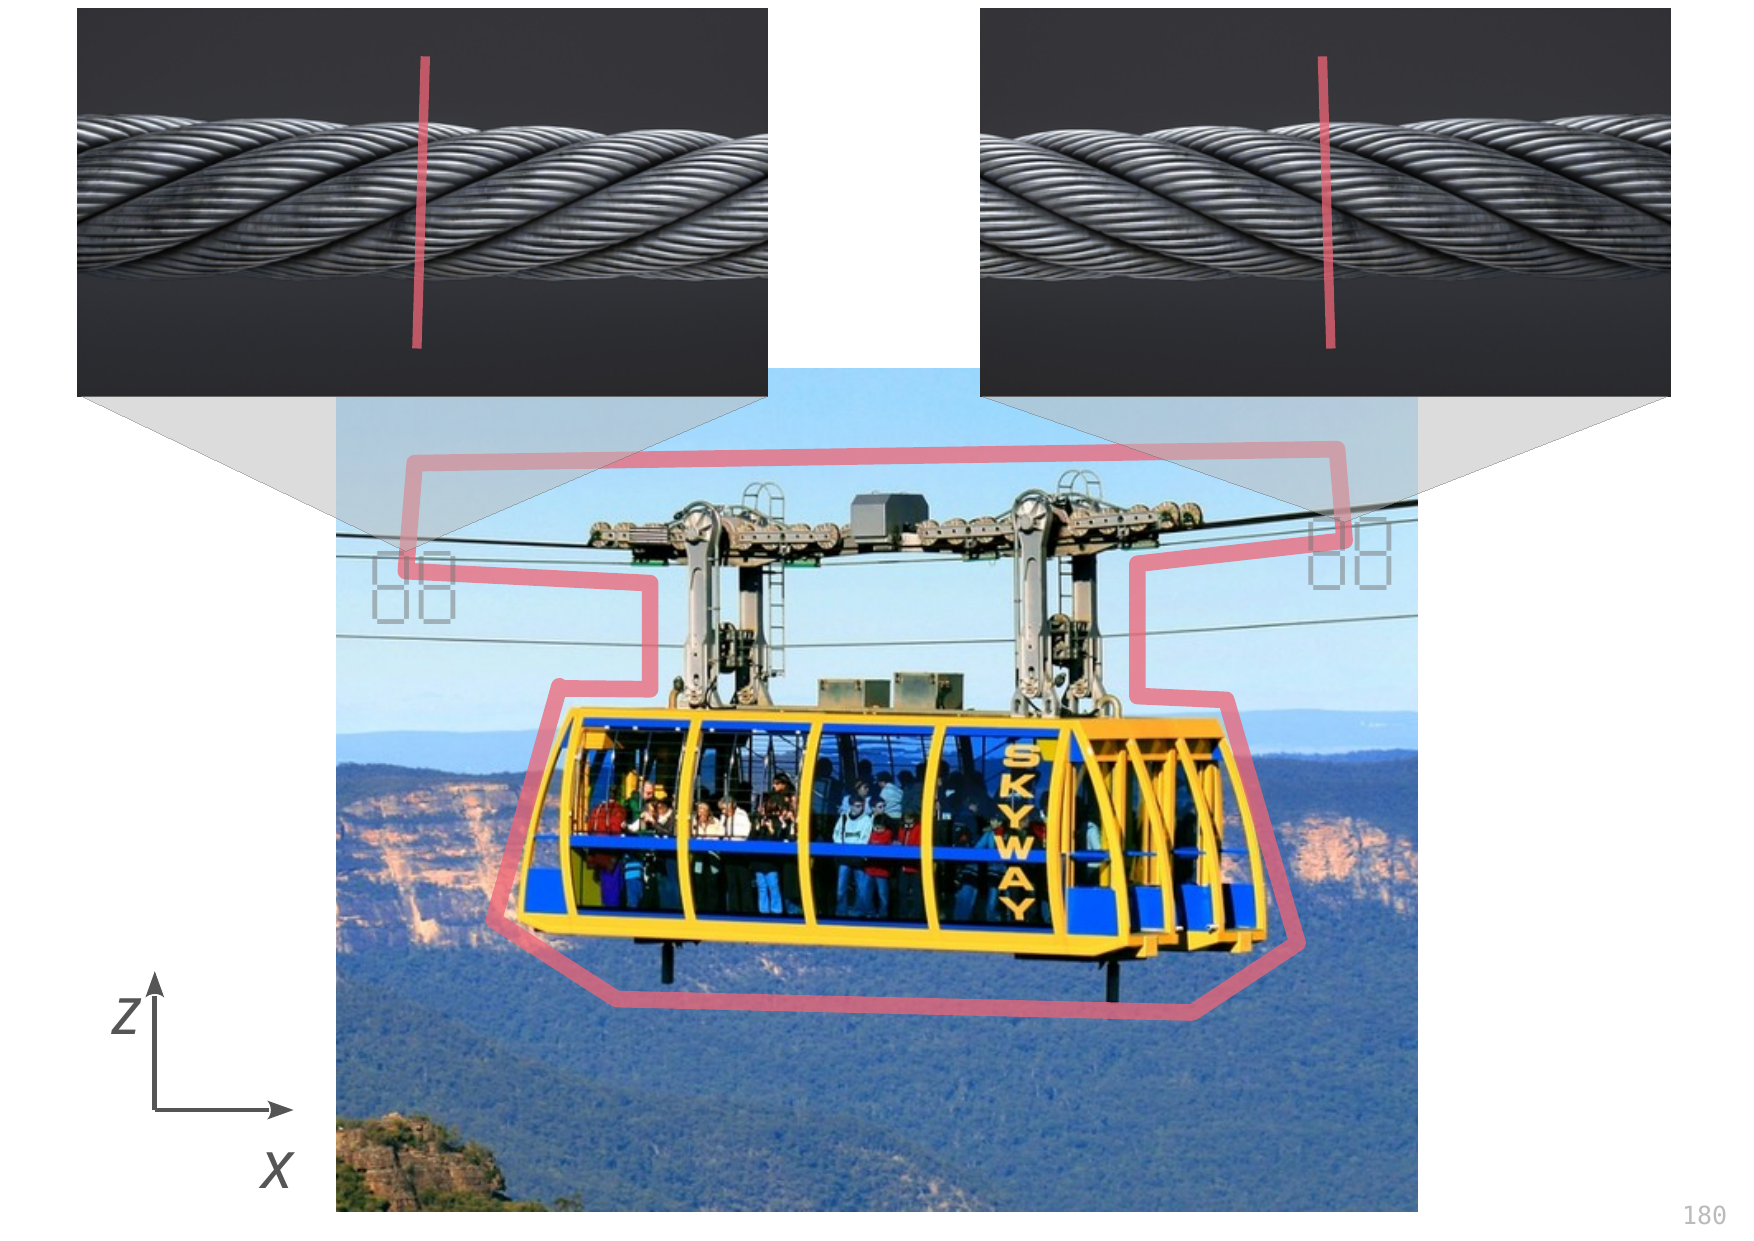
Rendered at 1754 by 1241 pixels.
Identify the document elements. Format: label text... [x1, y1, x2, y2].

text_box  [350, 496, 481, 622]
text_box z [97, 946, 143, 1036]
picture [336, 494, 1418, 1213]
text_box [81, 396, 768, 525]
picture [481, 461, 1287, 1004]
text_box  [1286, 462, 1417, 588]
picture [77, 8, 1671, 451]
text_box [982, 396, 1668, 502]
text_box x [246, 1101, 291, 1190]
